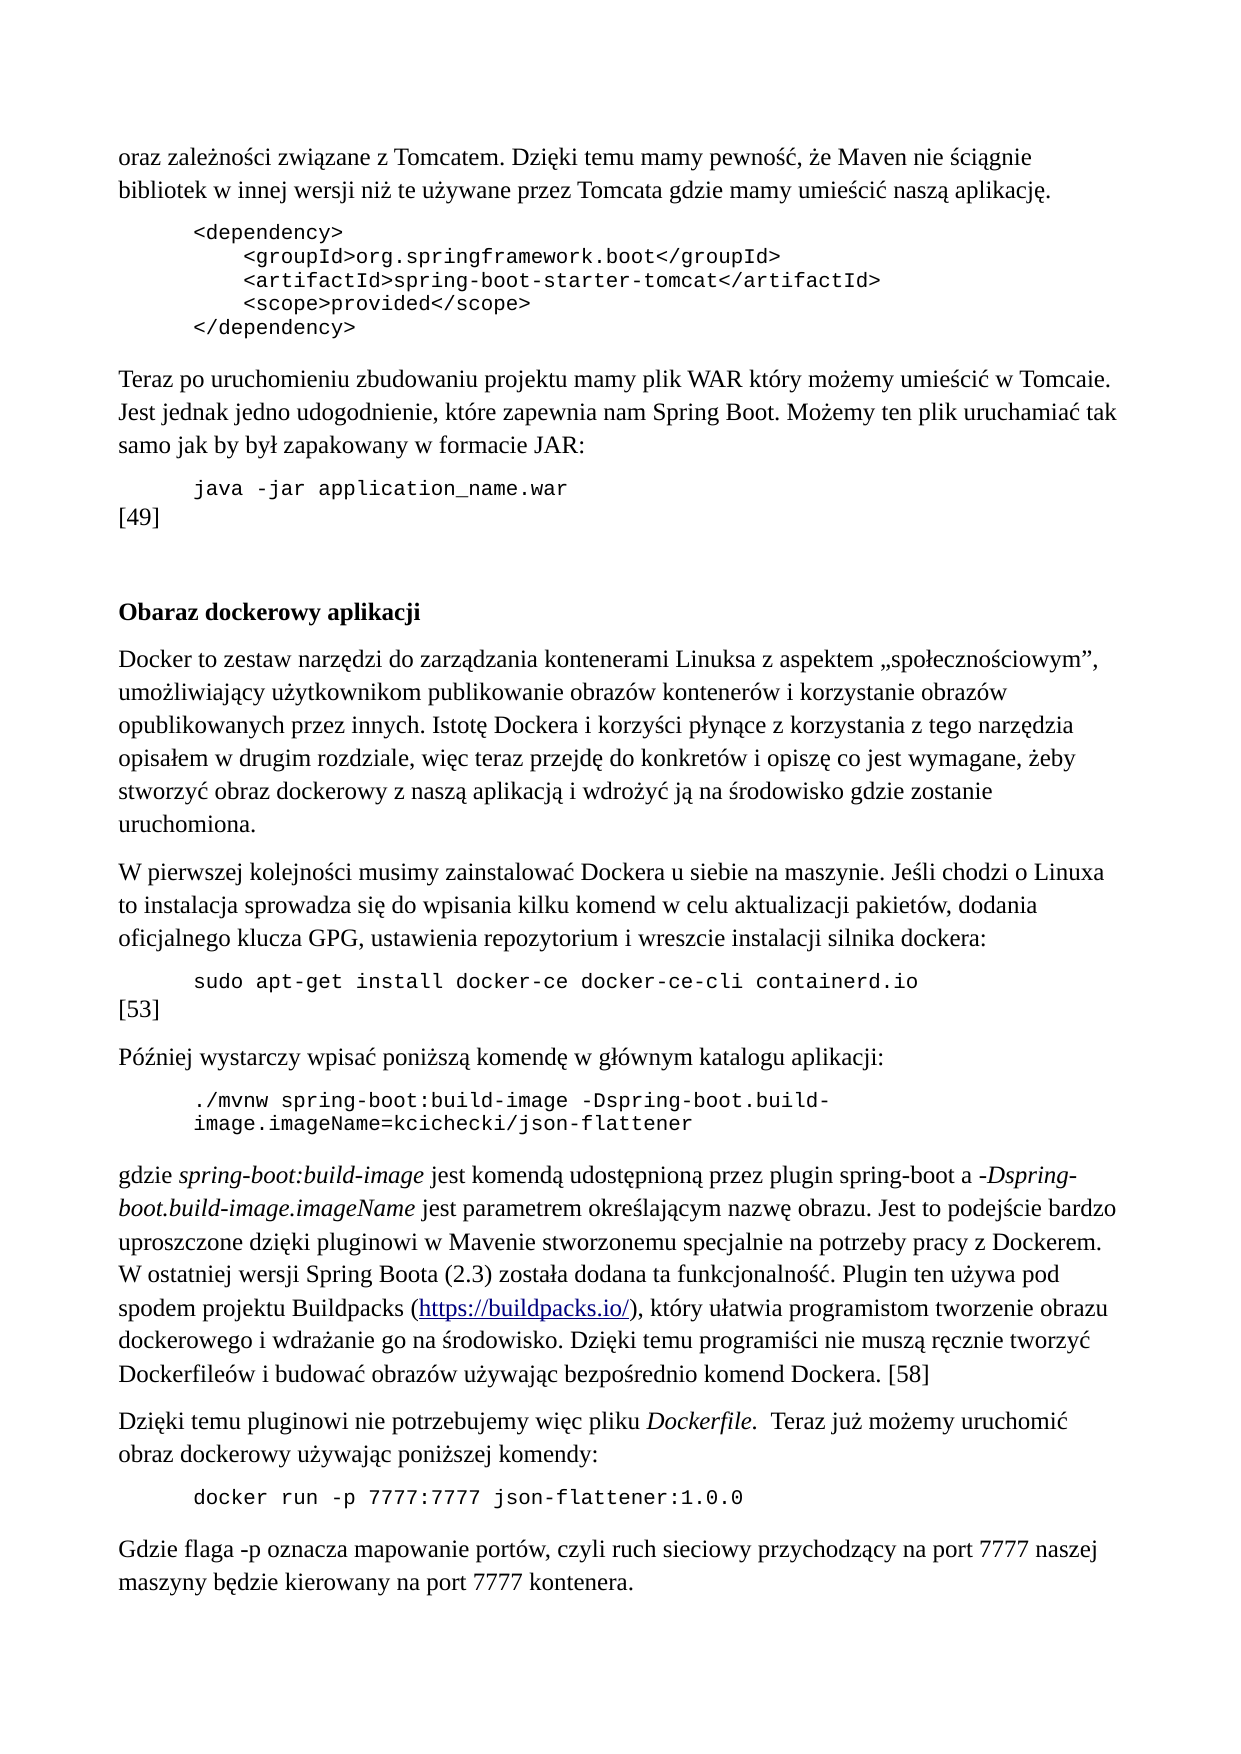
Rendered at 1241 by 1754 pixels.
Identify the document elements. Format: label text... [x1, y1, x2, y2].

text <dependency> [193, 222, 1122, 246]
text [53] [118, 994, 1122, 1023]
text Teraz po uruchomieniu zbudowaniu projektu mamy plik WAR który możemy umieścić w Tomcaie. Jest jednak jedno udogodnienie, które zapewnia nam Spring Boot. Możemy ten plik uruchamiać tak samo jak by był zapakowany w formacie JAR: [118, 364, 1122, 459]
text <artifactId>spring-boot-starter-tomcat</artifactId> [193, 270, 1122, 293]
text <groupId>org.springframework.boot</groupId> [193, 246, 1122, 270]
text Dzięki temu pluginowi nie potrzebujemy więc pliku Dockerfile. Teraz już możemy uruchomić obraz dockerowy używając poniższej komendy: [118, 1406, 1122, 1468]
text sudo apt-get install docker-ce docker-ce-cli containerd.io [193, 971, 1122, 994]
text <scope>provided</scope> [193, 293, 1122, 317]
text java -jar application_name.war [193, 478, 1122, 502]
text oraz zależności związane z Tomcatem. Dzięki temu mamy pewność, że Maven nie ściągnie bibliotek w innej wersji niż te używane przez Tomcata gdzie mamy umieścić naszą aplikację. [118, 142, 1122, 203]
text Docker to zestaw narzędzi do zarządzania kontenerami Linuksa z aspektem „społecznościowym”, umożliwiający użytkownikom publikowanie obrazów kontenerów i korzystanie obrazów opublikowanych przez innych. Istotę Dockera i korzyści płynące z korzystania z tego narzędzia opisałem w drugim rozdziale, więc teraz przejdę do konkretów i opiszę co jest wymagane, żeby stworzyć obraz dockerowy z naszą aplikacją i wdrożyć ją na środowisko gdzie zostanie uruchomiona. [118, 644, 1122, 838]
text Później wystarczy wpisać poniższą komendę w głównym katalogu aplikacji: [118, 1042, 1122, 1071]
text Gdzie flaga -p oznacza mapowanie portów, czyli ruch sieciowy przychodzący na port 7777 naszej maszyny będzie kierowany na port 7777 kontenera. [118, 1534, 1122, 1596]
text gdzie spring-boot:build-image jest komendą udostępnioną przez plugin spring-boot a -Dspring-boot.build-image.imageName jest parametrem określającym nazwę obrazu. Jest to podejście bardzo uproszczone dzięki pluginowi w Mavenie stworzonemu specjalnie na potrzeby pracy z Dockerem. W ostatniej wersji Spring Boota (2.3) została dodana ta funkcjonalność. Plugin ten używa pod spodem projektu Buildpacks (https://buildpacks.io/), który ułatwia programistom tworzenie obrazu dockerowego i wdrażanie go na środowisko. Dzięki temu programiści nie muszą ręcznie tworzyć Dockerfileów i budować obrazów używając bezpośrednio komend Dockera. [58] [118, 1161, 1122, 1387]
text docker run -p 7777:7777 json-flattener:1.0.0 [193, 1487, 1122, 1511]
text W pierwszej kolejności musimy zainstalować Dockera u siebie na maszynie. Jeśli chodzi o Linuxa to instalacja sprowadza się do wpisania kilku komend w celu aktualizacji pakietów, dodania oficjalnego klucza GPG, ustawienia repozytorium i wreszcie instalacji silnika dockera: [118, 857, 1122, 952]
text Obaraz dockerowy aplikacji [118, 597, 1122, 626]
text ./mvnw spring-boot:build-image -Dspring-boot.build-image.imageName=kcichecki/json-flattener [193, 1089, 1122, 1137]
text </dependency> [193, 317, 1122, 341]
text [49] [118, 502, 1122, 530]
